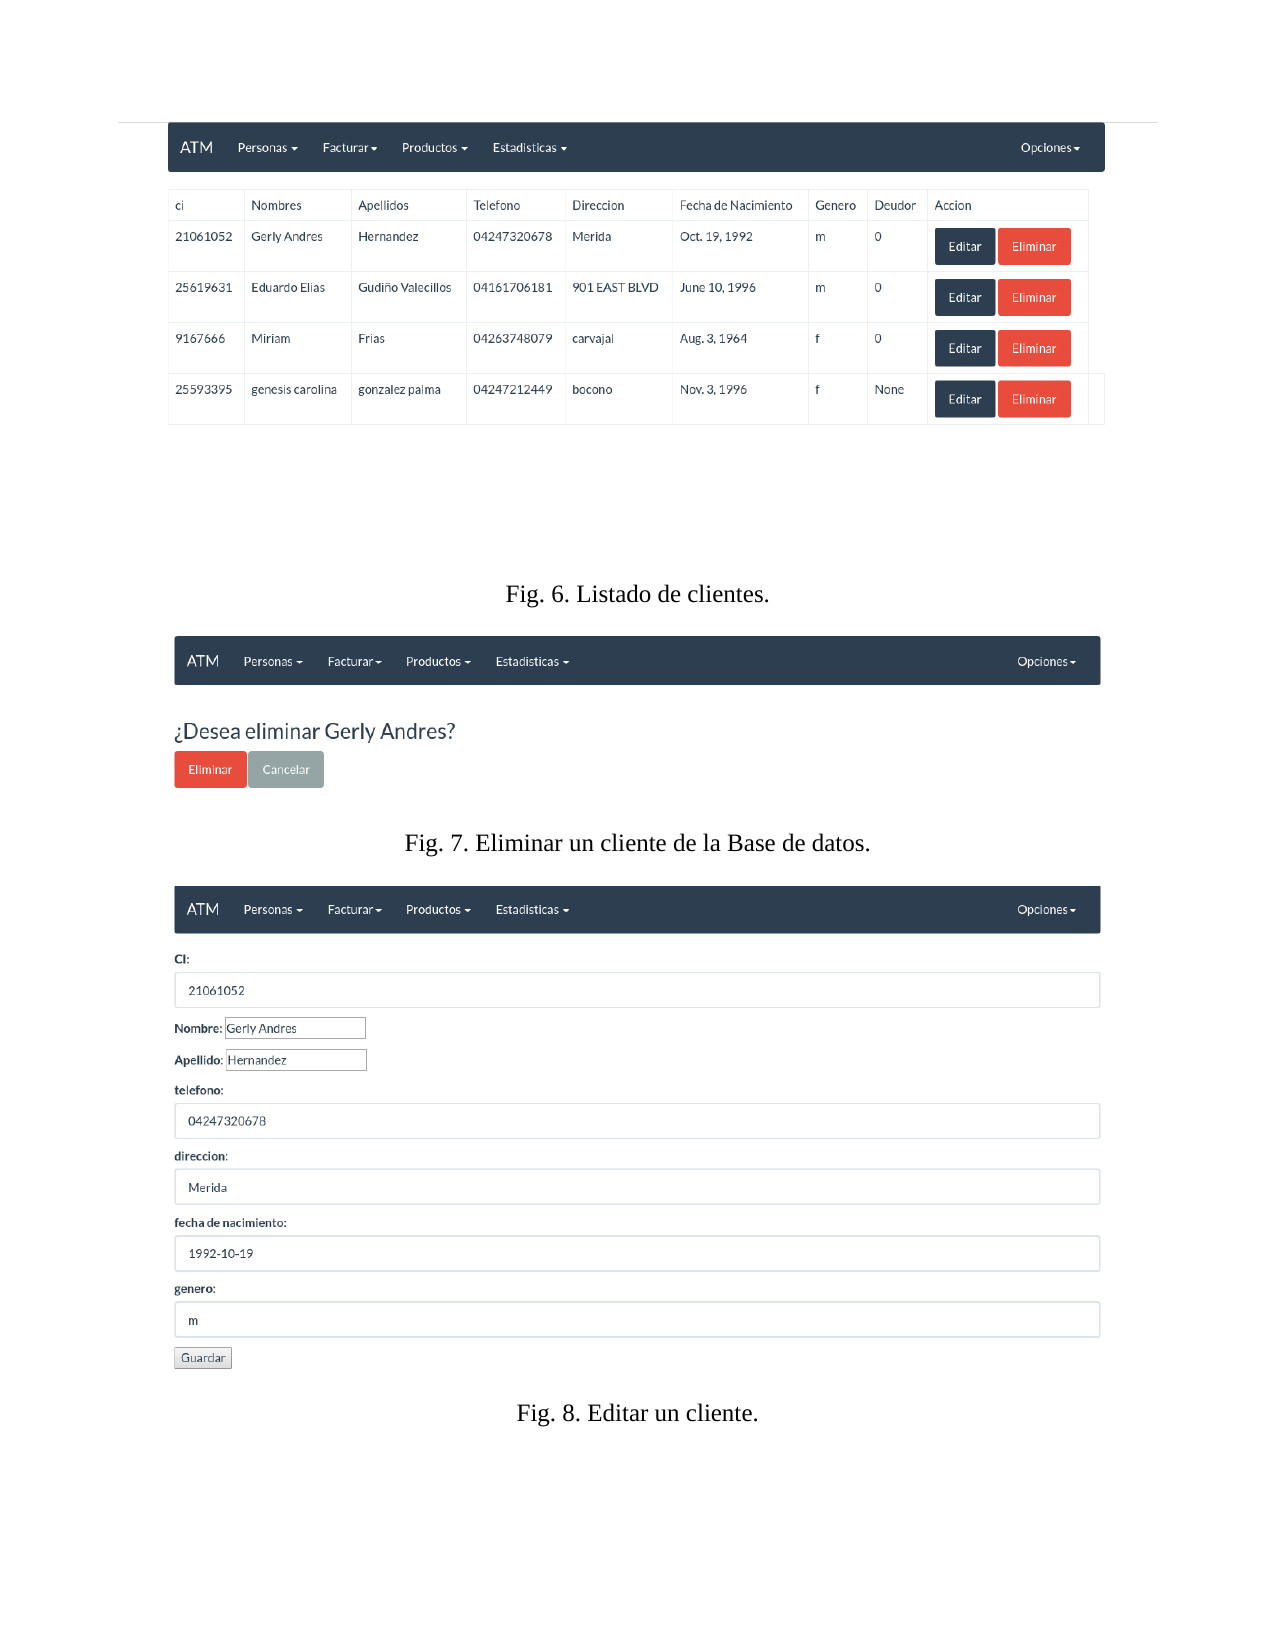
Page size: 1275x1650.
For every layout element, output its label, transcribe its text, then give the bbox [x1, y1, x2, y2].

picture [118, 636, 1157, 829]
picture [118, 886, 1157, 1398]
picture [118, 118, 1157, 579]
text Fig. 8. Editar un cliente. [118, 1398, 1157, 1427]
text Fig. 7. Eliminar un cliente de la Base de datos. [118, 829, 1157, 857]
text Fig. 6. Listado de clientes. [118, 579, 1157, 608]
